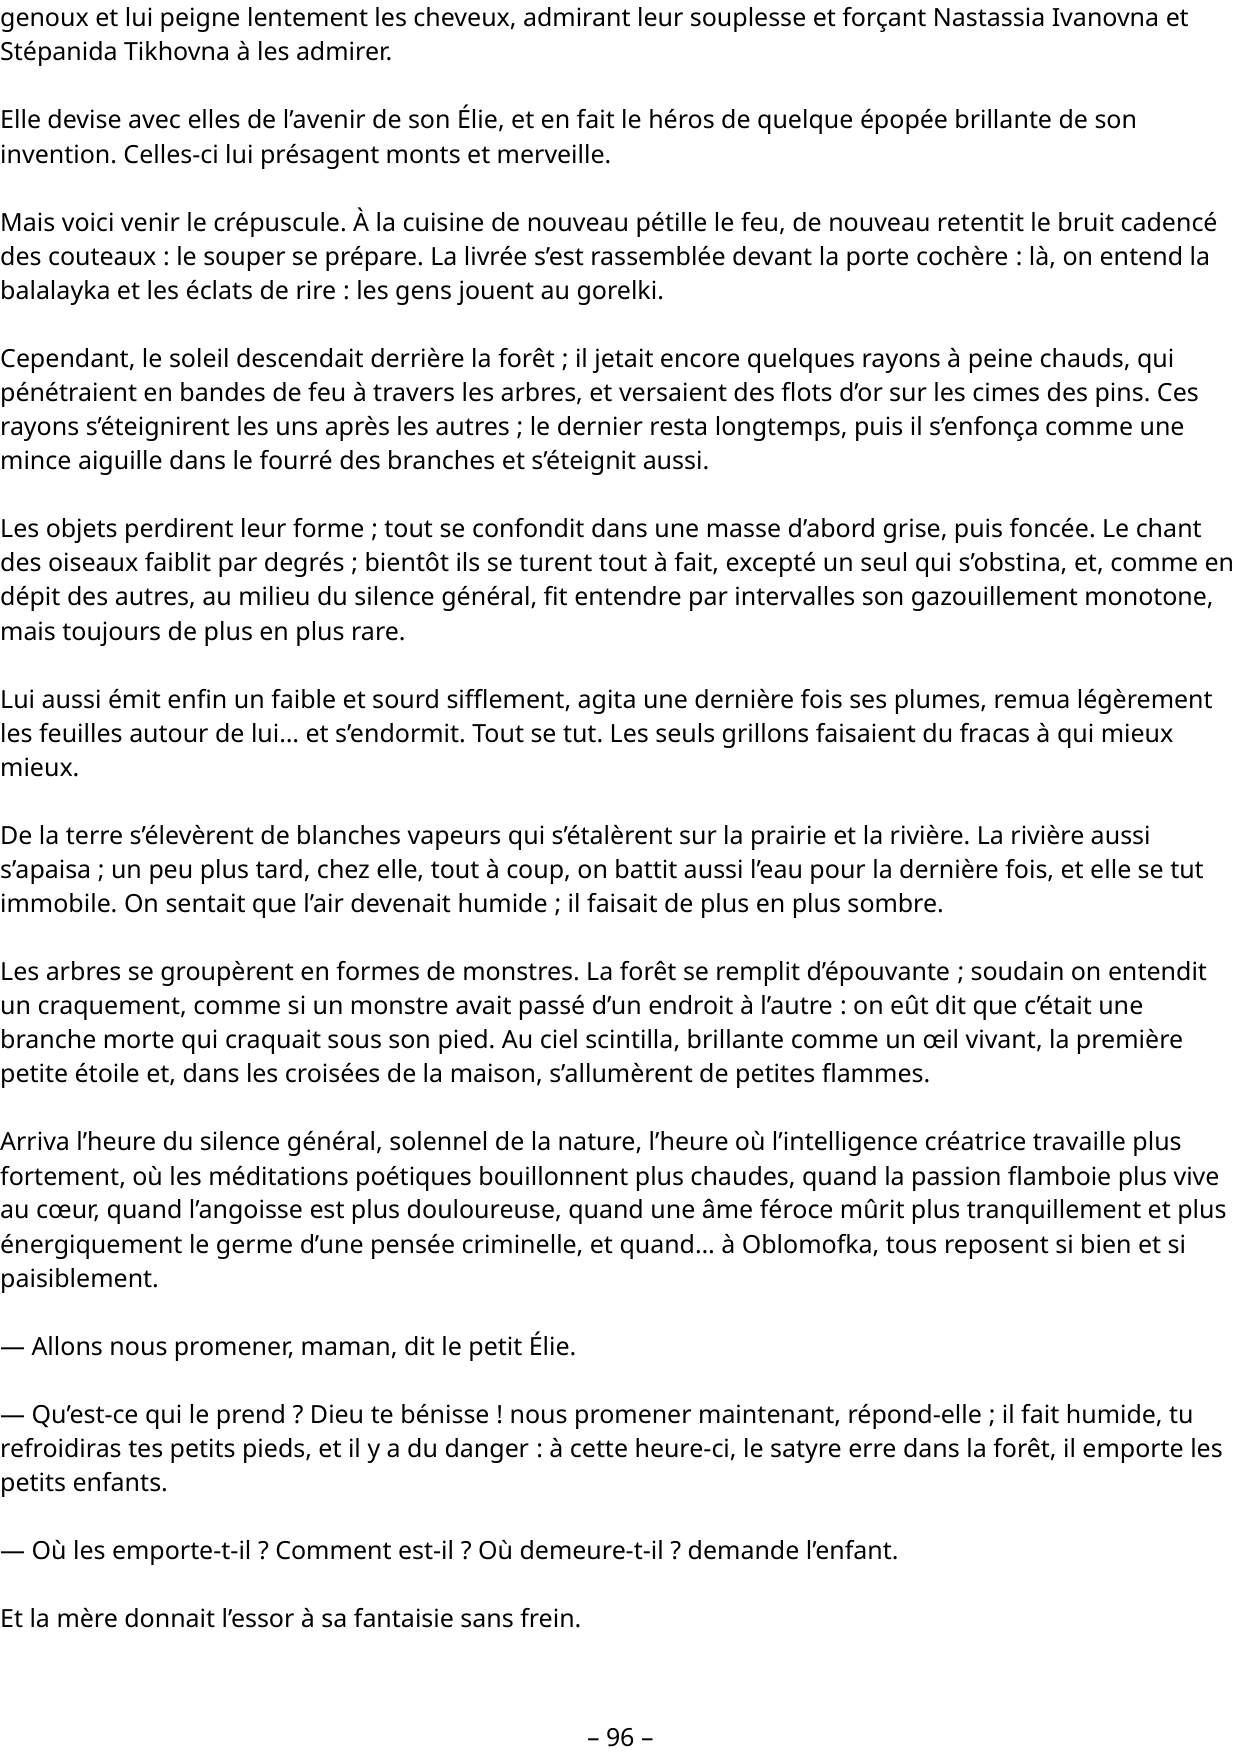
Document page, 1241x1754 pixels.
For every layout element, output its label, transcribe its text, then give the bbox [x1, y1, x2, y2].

text Elle devise avec elles de l’avenir de son Élie, et en fait le héros de quelque épopée brillante de son invention. Celles-ci lui présagent monts et merveille. [0, 102, 1240, 170]
text Mais voici venir le crépuscule. À la cuisine de nouveau pétille le feu, de nouveau retentit le bruit cadencé des couteaux : le souper se prépare. La livrée s’est rassemblée devant la porte cochère : là, on entend la balalayka et les éclats de rire : les gens jouent au gorelki. [0, 204, 1240, 307]
text Les arbres se groupèrent en formes de monstres. La forêt se remplit d’épouvante ; soudain on entendit un craquement, comme si un monstre avait passé d’un endroit à l’autre : on eût dit que c’était une branche morte qui craquait sous son pied. Au ciel scintilla, brillante comme un œil vivant, la première petite étoile et, dans les croisées de la maison, s’allumèrent de petites flammes. [0, 954, 1240, 1090]
text De la terre s’élevèrent de blanches vapeurs qui s’étalèrent sur la prairie et la rivière. La rivière aussi s’apaisa ; un peu plus tard, chez elle, tout à coup, on battit aussi l’eau pour la dernière fois, et elle se tut immobile. On sentait que l’air devenait humide ; il faisait de plus en plus sombre. [0, 817, 1240, 920]
text — Où les emporte-t-il ? Comment est-il ? Où demeure-t-il ? demande l’enfant. [0, 1533, 1240, 1567]
text Les objets perdirent leur forme ; tout se confondit dans une masse d’abord grise, puis foncée. Le chant des oiseaux faiblit par degrés ; bientôt ils se turent tout à fait, excepté un seul qui s’obstina, et, comme en dépit des autres, au milieu du silence général, fit entendre par intervalles son gazouillement monotone, mais toujours de plus en plus rare. [0, 511, 1240, 647]
text — Qu’est-ce qui le prend ? Dieu te bénisse ! nous promener maintenant, répond-elle ; il fait humide, tu refroidiras tes petits pieds, et il y a du danger : à cette heure-ci, le satyre erre dans la forêt, il emporte les petits enfants. [0, 1397, 1240, 1499]
text Cependant, le soleil descendait derrière la forêt ; il jetait encore quelques rayons à peine chauds, qui pénétraient en bandes de feu à travers les arbres, et versaient des flots d’or sur les cimes des pins. Ces rayons s’éteignirent les uns après les autres ; le dernier resta longtemps, puis il s’enfonça comme une mince aiguille dans le fourré des branches et s’éteignit aussi. [0, 341, 1240, 477]
text genoux et lui peigne lentement les cheveux, admirant leur souplesse et forçant Nastassia Ivanovna et Stépanida Tikhovna à les admirer. [0, 0, 1240, 68]
text Arriva l’heure du silence général, solennel de la nature, l’heure où l’intelligence créatrice travaille plus fortement, où les méditations poétiques bouillonnent plus chaudes, quand la passion flamboie plus vive au cœur, quand l’angoisse est plus douloureuse, quand une âme féroce mûrit plus tranquillement et plus énergiquement le germe d’une pensée criminelle, et quand… à Oblomofka, tous reposent si bien et si paisiblement. [0, 1124, 1240, 1294]
text — Allons nous promener, maman, dit le petit Élie. [0, 1328, 1240, 1362]
text Et la mère donnait l’essor à sa fantaisie sans frein. [0, 1601, 1240, 1635]
text Lui aussi émit enfin un faible et sourd sifflement, agita une dernière fois ses plumes, remua légèrement les feuilles autour de lui… et s’endormit. Tout se tut. Les seuls grillons faisaient du fracas à qui mieux mieux. [0, 681, 1240, 783]
